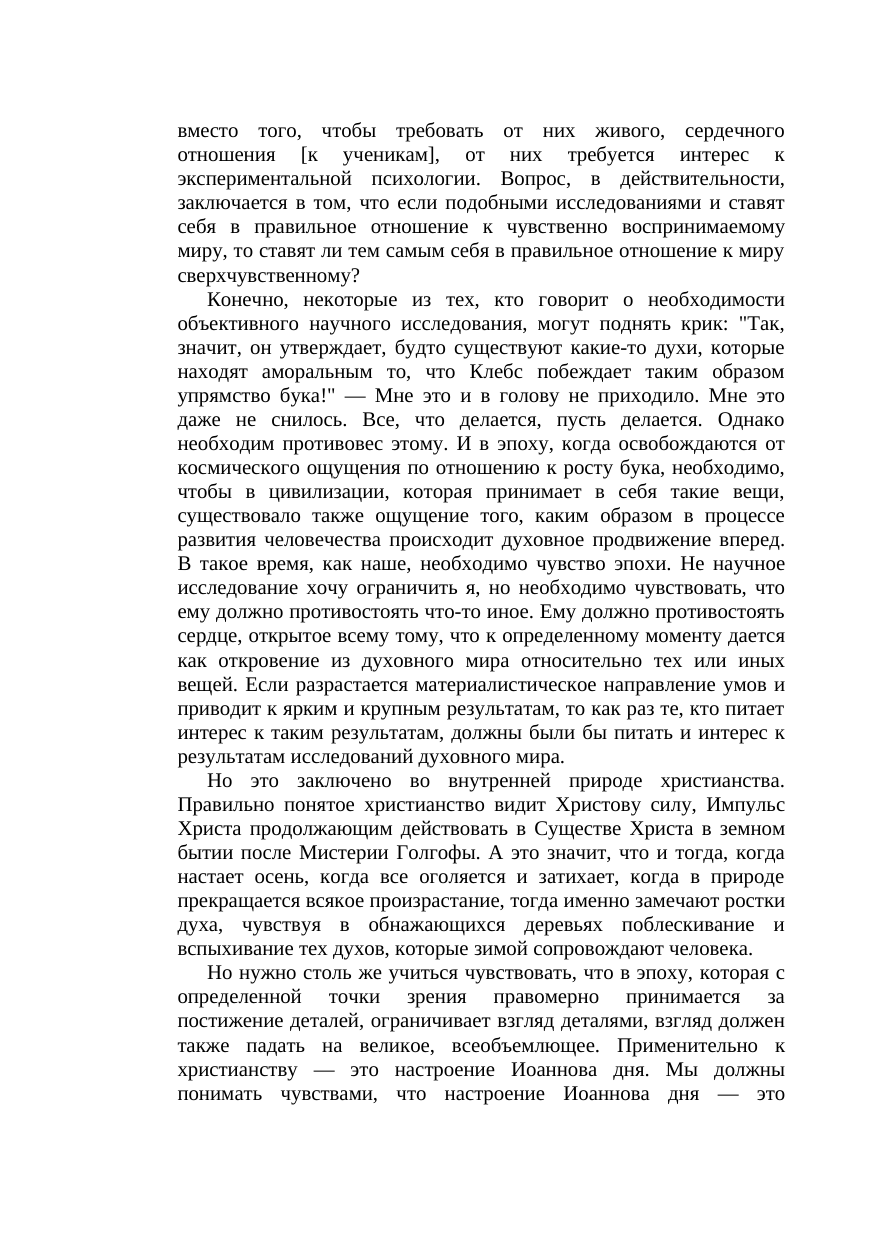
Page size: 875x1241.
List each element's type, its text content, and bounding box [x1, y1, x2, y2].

text Конечно, некоторые из тех, кто говорит о необходимости объективного научного исследования, могут поднять крик: "Так, значит, он утверждает, будто существуют какие-то духи, которые находят аморальным то, что Клебс побеждает таким образом упрямство бука!" — Мне это и в голову не приходило. Мне это даже не снилось. Все, что делается, пусть делается. Однако необходим противовес этому. И в эпоху, когда освобождаются от космического ощущения по отношению к росту бука, необходимо, чтобы в цивилизации, которая принимает в себя такие вещи, существовало также ощущение того, каким образом в процессе развития человечества происходит духовное продвижение вперед. В такое время, как наше, необходимо чувство эпохи. Не научное исследование хочу ограничить я, но необходимо чувствовать, что ему должно противостоять что-то иное. Ему должно противостоять сердце, открытое всему тому, что к определенному моменту дается как откровение из духовного мира относительно тех или иных вещей. Если разрастается материалистическое направление умов и приводит к ярким и крупным результатам, то как раз те, кто питает интерес к таким результатам, должны были бы питать и интерес к результатам исследований духовного мира. [177, 287, 786, 768]
text вместо того, чтобы требовать от них живого, сердечного отношения [к ученикам], от них требуется интерес к экспериментальной психологии. Вопрос, в действительности, заключается в том, что если подобными исследованиями и ставят себя в правильное отношение к чувственно воспринимаемому миру, то ставят ли тем самым себя в правильное отношение к миру сверхчувственному? [177, 118, 786, 287]
text Но нужно столь же учиться чувствовать, что в эпоху, которая с определенной точки зрения правомерно принимается за постижение деталей, ограничивает взгляд деталями, взгляд должен также падать на великое, всеобъемлющее. Применительно к христианству — это настроение Иоаннова дня. Мы должны понимать чувствами, что настроение Иоаннова дня — это [177, 960, 786, 1105]
text Но это заключено во внутренней природе христианства. Правильно понятое христианство видит Христову силу, Импульс Христа продолжающим действовать в Существе Христа в земном бытии после Мистерии Голгофы. А это значит, что и тогда, когда настает осень, когда все оголяется и затихает, когда в природе прекращается всякое произрастание, тогда именно замечают ростки духа, чувствуя в обнажающихся деревьях поблескивание и вспыхивание тех духов, которые зимой сопровождают человека. [177, 768, 786, 960]
